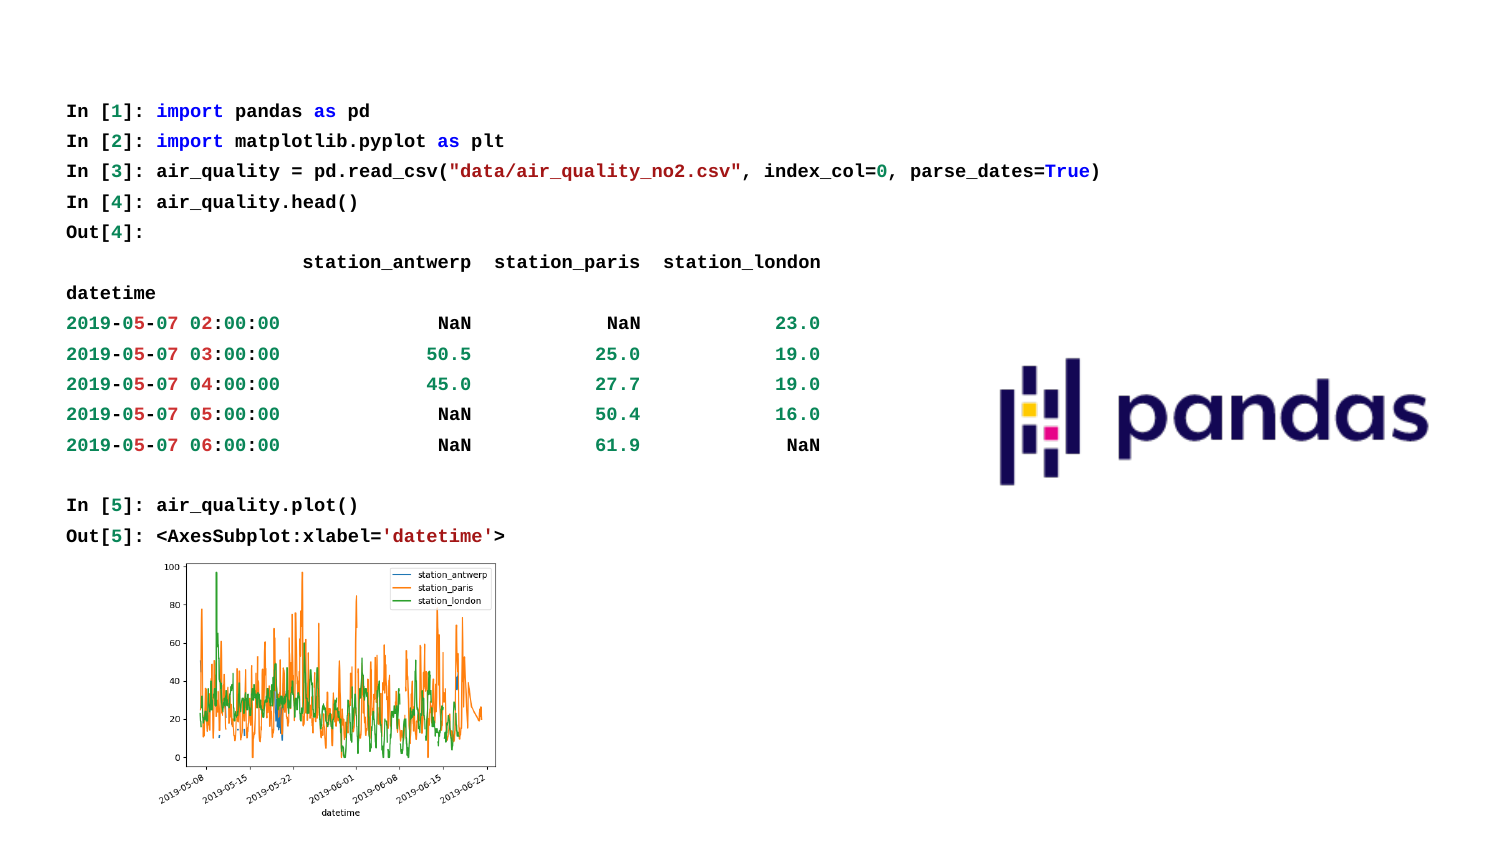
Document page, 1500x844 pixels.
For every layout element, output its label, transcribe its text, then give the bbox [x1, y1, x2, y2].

picture [136, 581, 535, 826]
list In [1]: import pandas as pd In [2]: import matplotlib.pyplot as plt In [3]: air_quality = pd.read_csv("data/air_quality_no2.csv", index_col=0, parse_dates=True) In [4]: air_quality.head() Out[4]: station_antwerp station_paris station_london datetime 2019-05-07 02:00:00 NaN NaN 23.0 2019-05-07 03:00:00 50.5 25.0 19.0 2019-05-07 04:00:00 45.0 27.7 19.0 2019-05-07 05:00:00 NaN 50.4 16.0 2019-05-07 06:00:00 NaN 61.9 NaN In [5]: air_quality.plot() Out[5]: <AxesSubplot:xlabel='datetime'> [51, 75, 1449, 581]
picture [980, 327, 1449, 517]
